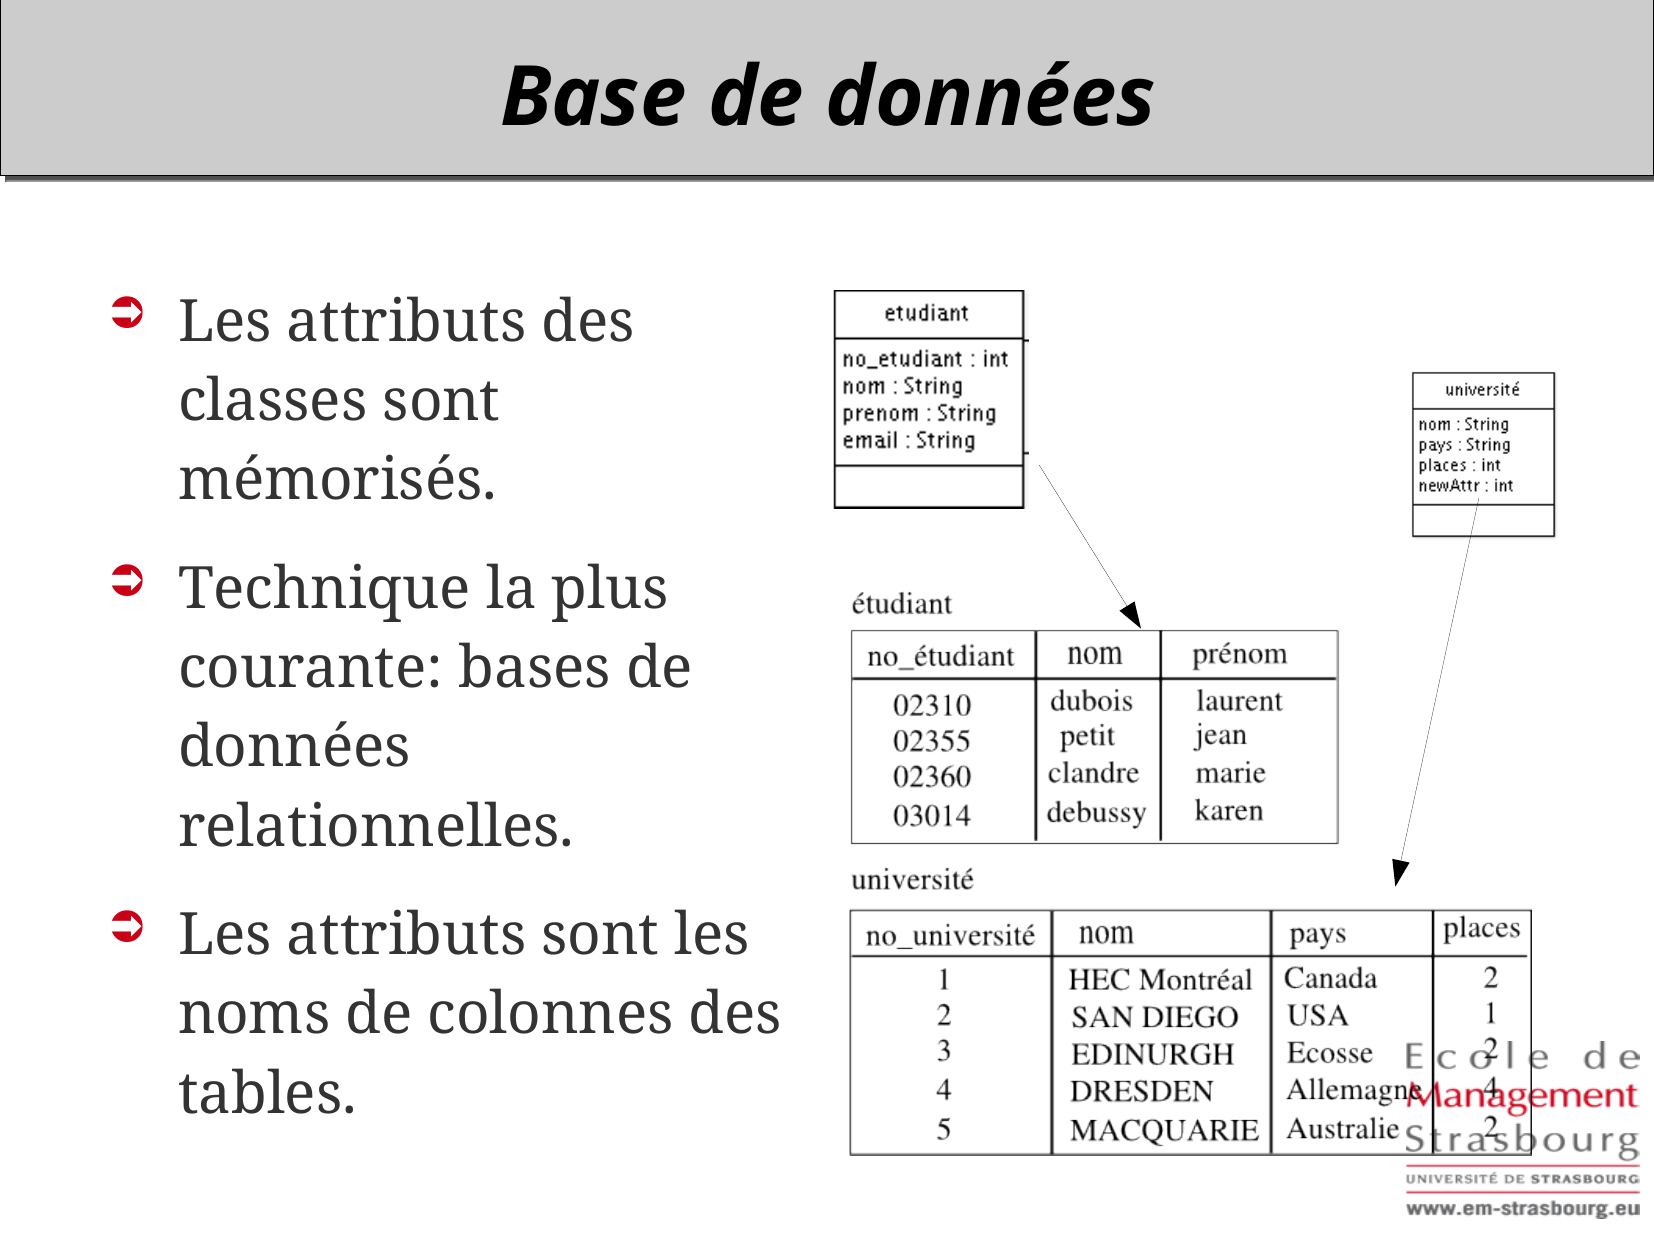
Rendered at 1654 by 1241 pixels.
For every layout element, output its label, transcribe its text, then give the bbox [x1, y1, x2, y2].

list Les attributs des classes sont mémorisés. Technique la plus courante: bases de données relationnelles. Les attributs sont les noms de colonnes des tables. [95, 278, 790, 1189]
title Base de données [144, 41, 1513, 258]
picture [1406, 366, 1560, 542]
picture [832, 290, 1029, 510]
picture [848, 591, 1640, 1219]
